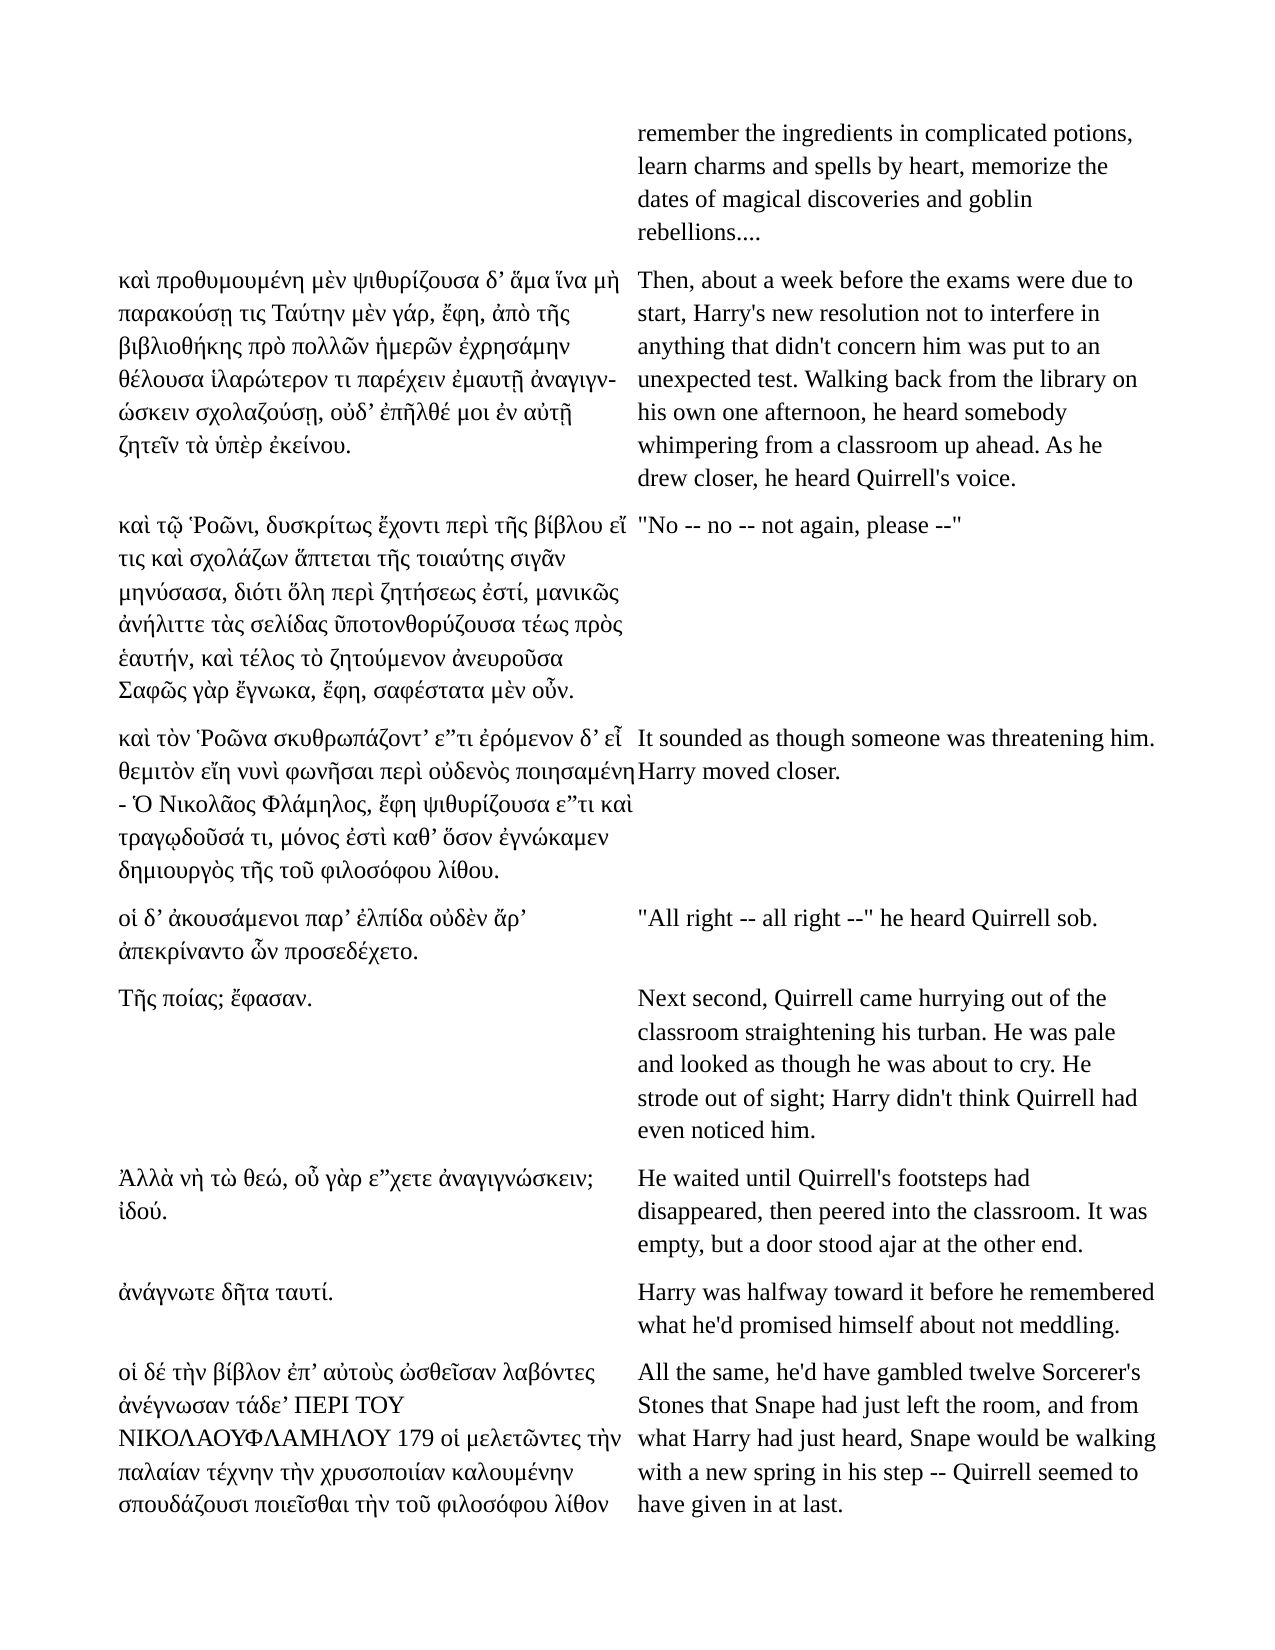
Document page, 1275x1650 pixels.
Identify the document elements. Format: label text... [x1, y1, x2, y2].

table_cell "All right -- all right --" he heard Quirrell sob. [638, 903, 1157, 983]
table_cell ἀνάγνωτε δῆτα ταυτί. [118, 1277, 637, 1357]
table_cell "No -- no -- not again, please --" [638, 511, 1157, 723]
table_cell καὶ τὸν Ῥοῶνα σκυθρωπάζοντ’ ε”τι ἐρόμενον δ’ εἶ θεμιτὸν εἴη νυνὶ φωνῆσαι περὶ οὐδενὸς ποιησαμένη - Ὁ Νικολᾶος Φλάμηλος, ἔφη ψιθυρίζουσα ε”τι καὶ τραγῳδοῦσά τι, μόνος ἐστὶ καθ’ ὅσον ἐγνώκαμεν δημιουργὸς τῆς τοῦ φιλοσόφου λίθου. [118, 723, 637, 903]
table_cell All the same, he'd have gambled twelve Sorcerer's Stones that Snape had just left the room, and from what Harry had just heard, Snape would be walking with a new spring in his step -- Quirrell seemed to have given in at last. [638, 1358, 1157, 1518]
table_cell Harry was halfway toward it before he remembered what he'd promised himself about not meddling. [638, 1277, 1157, 1357]
table_cell Ἀλλὰ νὴ τὼ θεώ, οὖ γὰρ ε”χετε ἀναγιγνώσκειν; ἰδού. [118, 1163, 637, 1277]
table_cell He waited until Quirrell's footsteps had disappeared, then peered into the classroom. It was empty, but a door stood ajar at the other end. [638, 1163, 1157, 1277]
table_cell καὶ τῷ Ῥοῶνι, δυσκρίτως ἔχοντι περὶ τῆς βίβλου εἴ τις καὶ σχολάζων ἅπτεται τῆς τοιαύτης σιγᾶν μηνύσασα, διότι ὅλη περὶ ζητήσεως ἐστί, μανικῶς ἀνήλιττε τὰς σελίδας ῦποτονθορύζουσα τέως πρὸς ἑαυτήν, καὶ τέλος τὸ ζητούμενον ἀνευροῦσα Σαφῶς γὰρ ἔγνωκα, ἔφη, σαφέστατα μὲν οὖν. [118, 511, 637, 723]
table_cell καὶ προθυμουμένη μὲν ψιθυρίζουσα δ’ ἅμα ἵνα μὴ παρακούσῃ τις Ταύτην μὲν γάρ, ἔφη, ἀπὸ τῆς βιβλιοθήκης πρὸ πολλῶν ἡμερῶν ἐχρησάμην θέλουσα ἱλαρώτερον τι παρέχειν ἐμαυτῇ ἀναγιγν- ώσκειν σχολαζούσῃ, οὐδ’ ἐπῆλθέ μοι ἐν αὐτῇ ζητεῖν τὰ ὑπὲρ ἐκείνου. [118, 265, 637, 511]
table_cell οἱ δέ τὴν βίβλον ἐπ’ αὐτοὺς ὠσθεῖσαν λαβόντες ἀνέγνωσαν τάδε’ ΠΕΡΙ ΤΟΥ ΝΙΚΟΛΑΟΥΦΛΑΜΗΛΟΥ 179 οἱ μελετῶντες τὴν παλαίαν τέχνην τὴν χρυσοποιίαν καλουμένην σπουδάζουσι ποιεῖσθαι τὴν τοῦ φιλοσόφου λίθον [118, 1358, 637, 1518]
table_cell Then, about a week before the exams were due to start, Harry's new resolution not to interfere in anything that didn't concern him was put to an unexpected test. Walking back from the library on his own one afternoon, he heard somebody whimpering from a classroom up ahead. As he drew closer, he heard Quirrell's voice. [638, 265, 1157, 511]
table_cell remember the ingredients in complicated potions, learn charms and spells by heart, memorize the dates of magical discoveries and goblin rebellions.... [638, 118, 1157, 265]
table_cell Τῆς ποίας; ἔφασαν. [118, 984, 637, 1163]
table_cell [118, 118, 637, 265]
table_cell οἱ δ’ ἀκουσάμενοι παρ’ ἐλπίδα οὐδὲν ἄρ’ ἀπεκρίναντο ὧν προσεδέχετο. [118, 903, 637, 983]
table_cell It sounded as though someone was threatening him. Harry moved closer. [638, 723, 1157, 903]
table_cell Next second, Quirrell came hurrying out of the classroom straightening his turban. He was pale and looked as though he was about to cry. He strode out of sight; Harry didn't think Quirrell had even noticed him. [638, 984, 1157, 1163]
